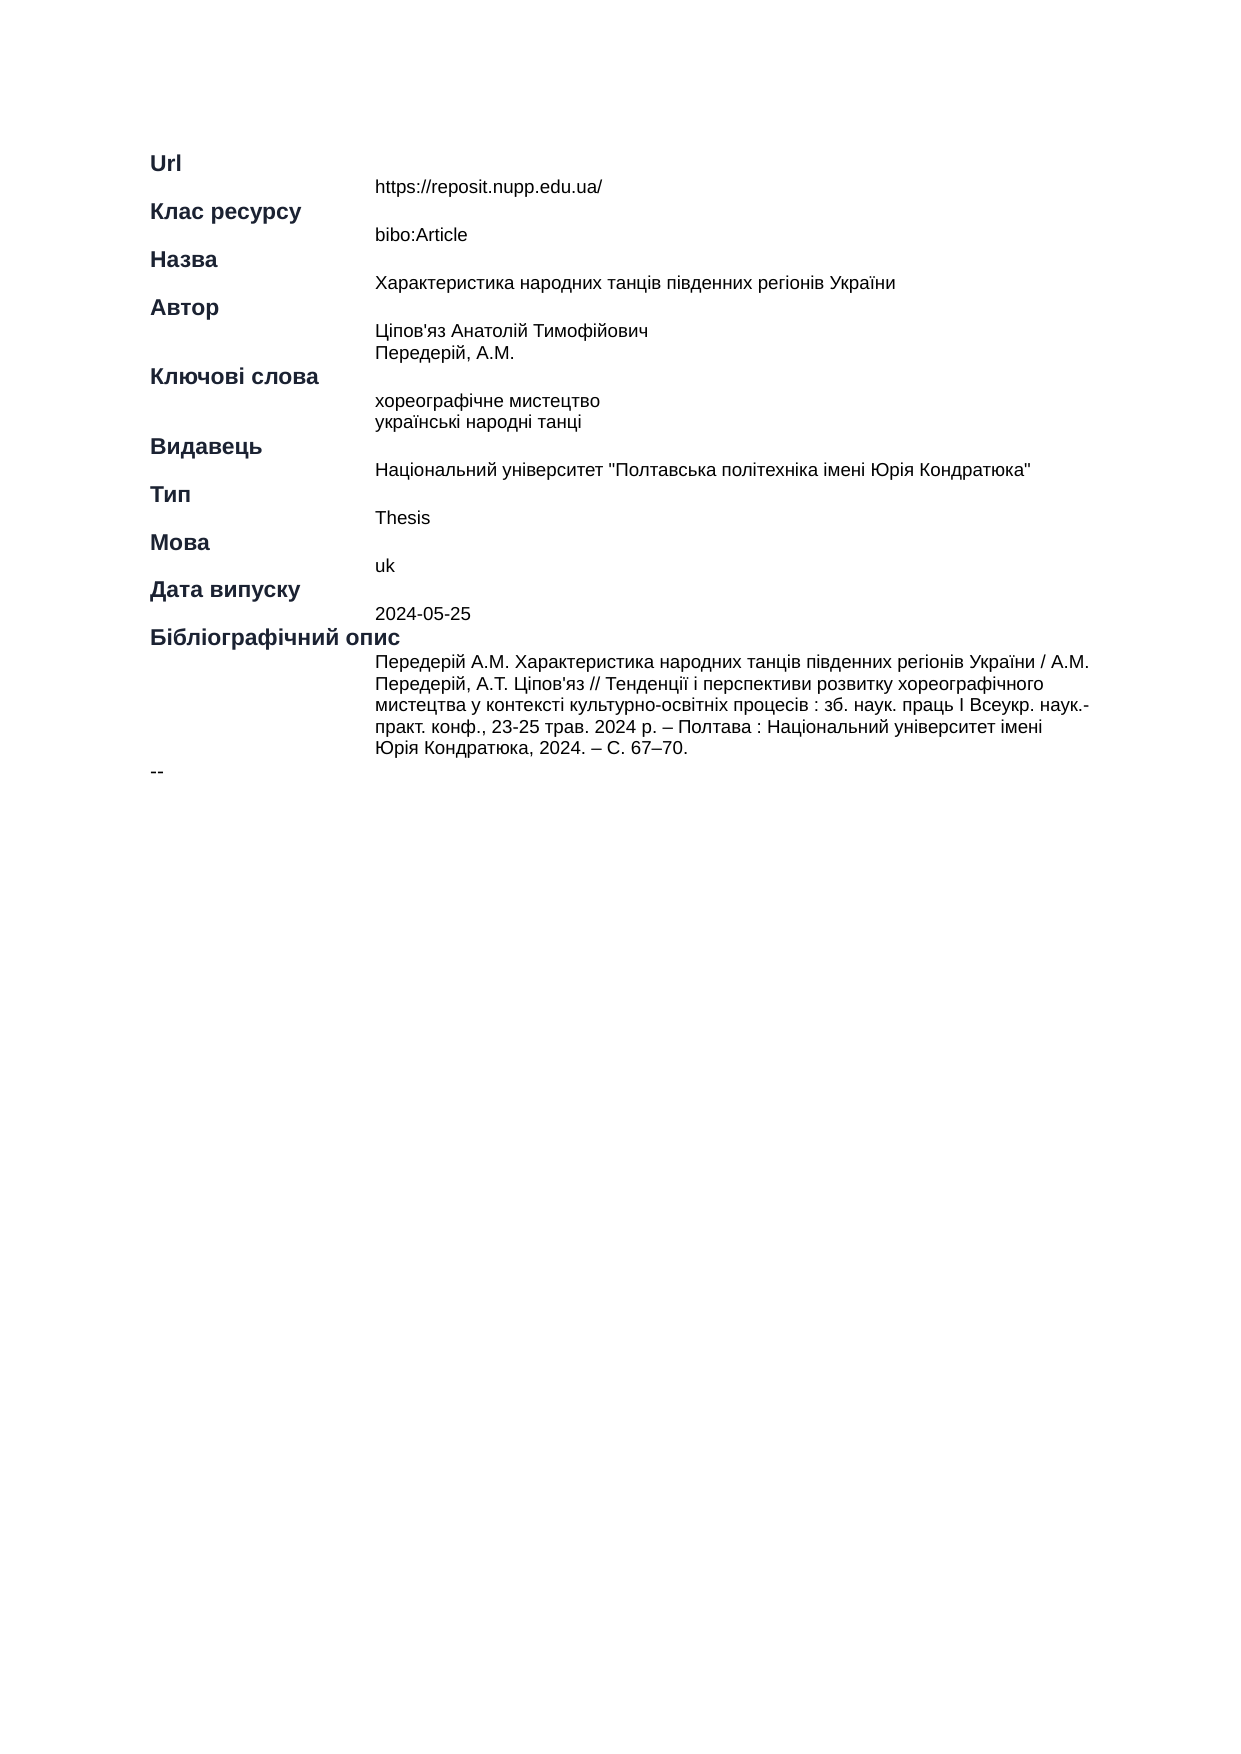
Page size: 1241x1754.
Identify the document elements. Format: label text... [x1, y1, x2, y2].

text Клас ресурсу [150, 198, 1090, 224]
text українські народні танці [375, 411, 1090, 433]
text Національний університет "Полтавська політехніка імені Юрія Кондратюка" [375, 459, 1090, 481]
text https://reposit.nupp.edu.ua/ [375, 176, 1090, 198]
text -- [150, 758, 1090, 782]
text хореографічне мистецтво [375, 389, 1090, 411]
text uk [375, 555, 1090, 576]
text Ключові слова [150, 363, 1090, 389]
text Тип [150, 481, 1090, 507]
text bibo:Article [375, 224, 1090, 246]
text Дата випуску [150, 576, 1090, 603]
text Назва [150, 246, 1090, 272]
text Передерій, А.М. [375, 342, 1090, 363]
text 2024-05-25 [375, 603, 1090, 624]
text Видавець [150, 433, 1090, 459]
text Ціпов'яз Анатолій Тимофійович [375, 320, 1090, 342]
text Автор [150, 294, 1090, 320]
text Бібліографічний опис [150, 624, 1090, 651]
text Thesis [375, 507, 1090, 528]
text Характеристика народних танців південних регіонів України [375, 272, 1090, 294]
text Мова [150, 528, 1090, 555]
text Url [150, 150, 1090, 176]
text Передерій А.М. Характеристика народних танців південних регіонів України / А.М. Передерій, А.Т. Ціпов'яз // Тенденції і перспективи розвитку хореографічного мистецтва у контексті культурно-освітніх процесів : зб. наук. праць I Всеукр. наук.-практ. конф., 23-25 трав. 2024 р. – Полтава : Національний університет імені Юрія Кондратюка, 2024. – С. 67–70. [375, 651, 1090, 758]
